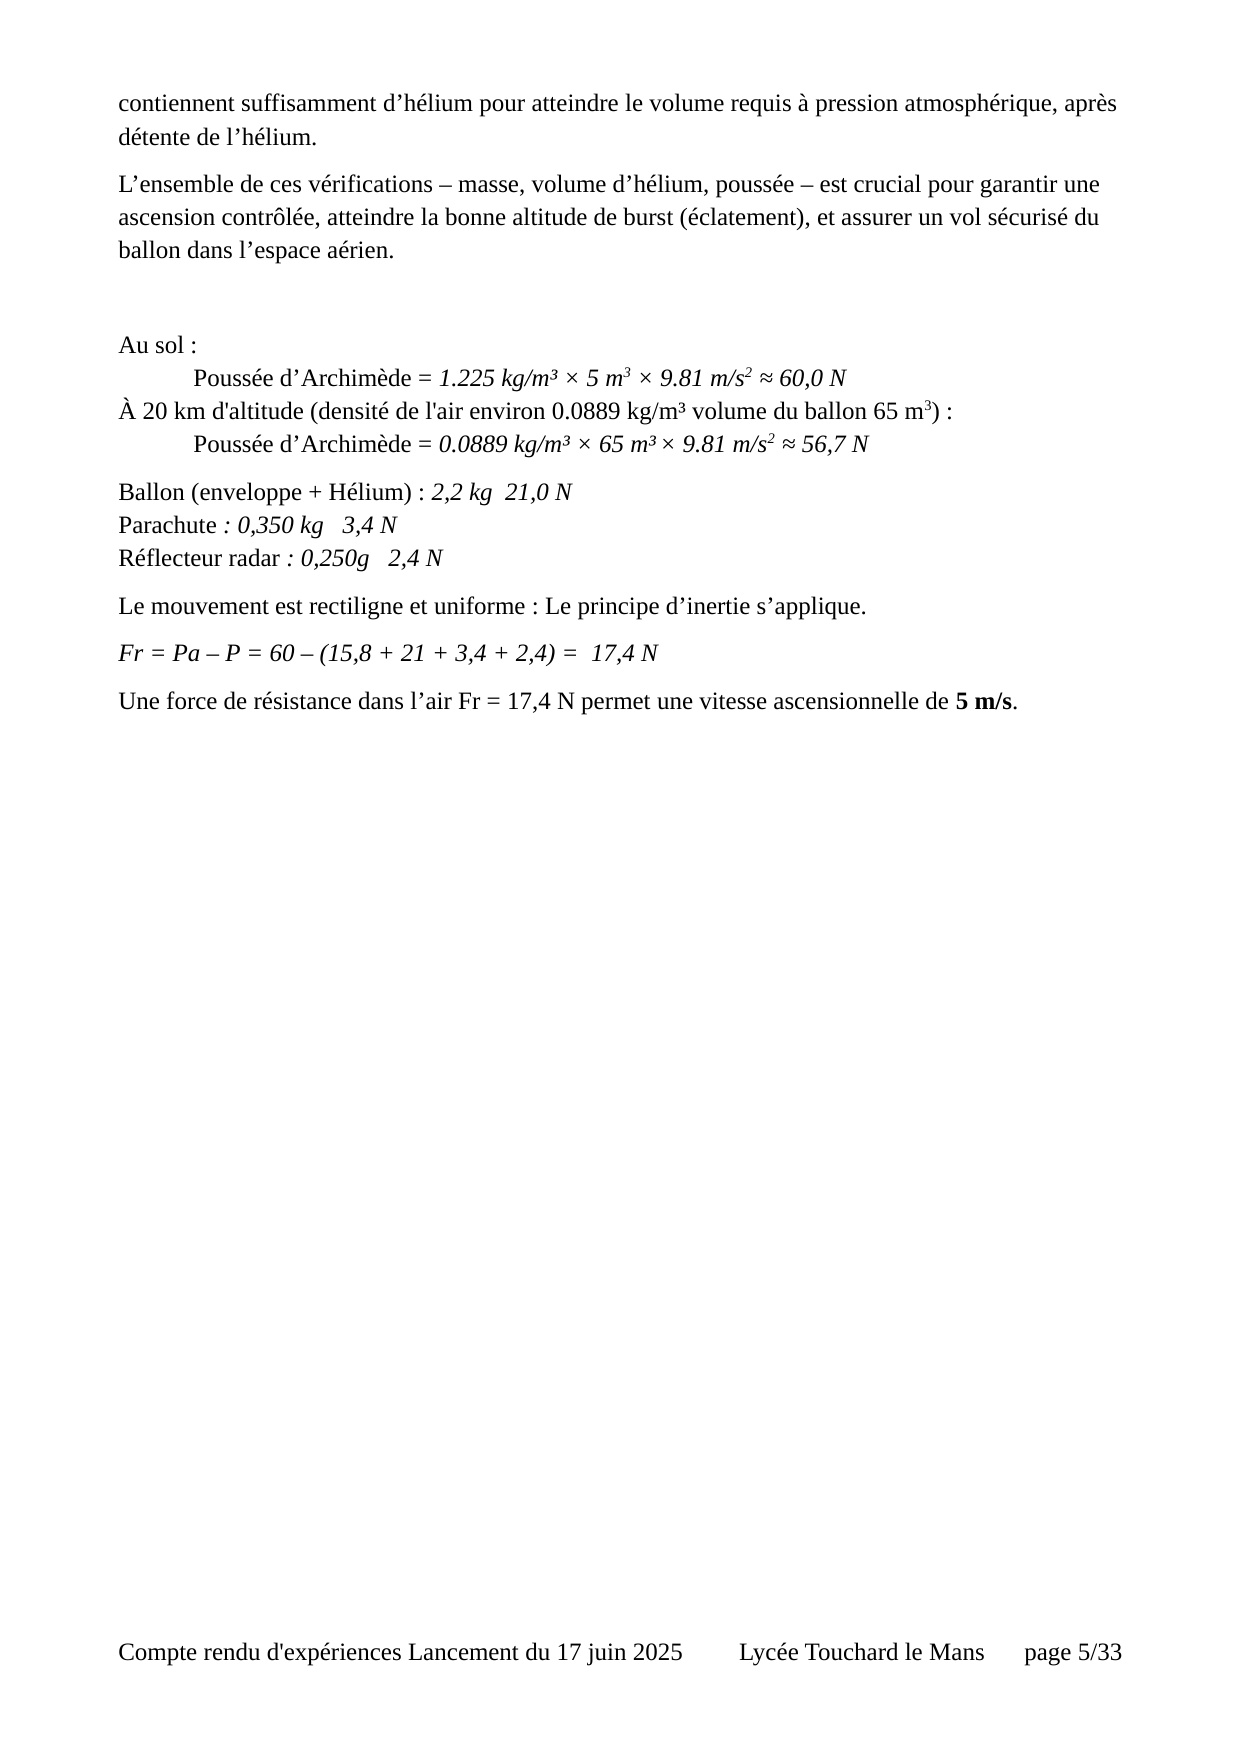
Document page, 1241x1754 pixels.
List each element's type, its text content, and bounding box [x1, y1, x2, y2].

text Fr = Pa – P = 60 – (15,8 + 21 + 3,4 + 2,4) = 17,4 N [118, 638, 1122, 667]
text Ballon (enveloppe + Hélium) : 2,2 kg 21,0 N Parachute : 0,350 kg 3,4 N Réflecteur radar : 0,250g 2,4 N [118, 477, 1122, 572]
text Une force de résistance dans l’air Fr = 17,4 N permet une vitesse ascensionnelle de 5 m/s. [118, 686, 1122, 715]
text L’ensemble de ces vérifications – masse, volume d’hélium, poussée – est crucial pour garantir une ascension contrôlée, atteindre la bonne altitude de burst (éclatement), et assurer un vol sécurisé du ballon dans l’espace aérien. [118, 169, 1122, 264]
text contiennent suffisamment d’hélium pour atteindre le volume requis à pression atmosphérique, après détente de l’hélium. [118, 88, 1122, 150]
text Au sol : Poussée d’Archimède = 1.225 kg/m³ × 5 m3 × 9.81 m/s2 ≈ 60,0 N À 20 km d'altitude (densité de l'air environ 0.0889 kg/m³ volume du ballon 65 m3) : Poussée d’Archimède = 0.0889 kg/m³ × 65 m³ × 9.81 m/s2 ≈ 56,7 N [118, 330, 1122, 458]
text Le mouvement est rectiligne et uniforme : Le principe d’inertie s’applique. [118, 591, 1122, 619]
